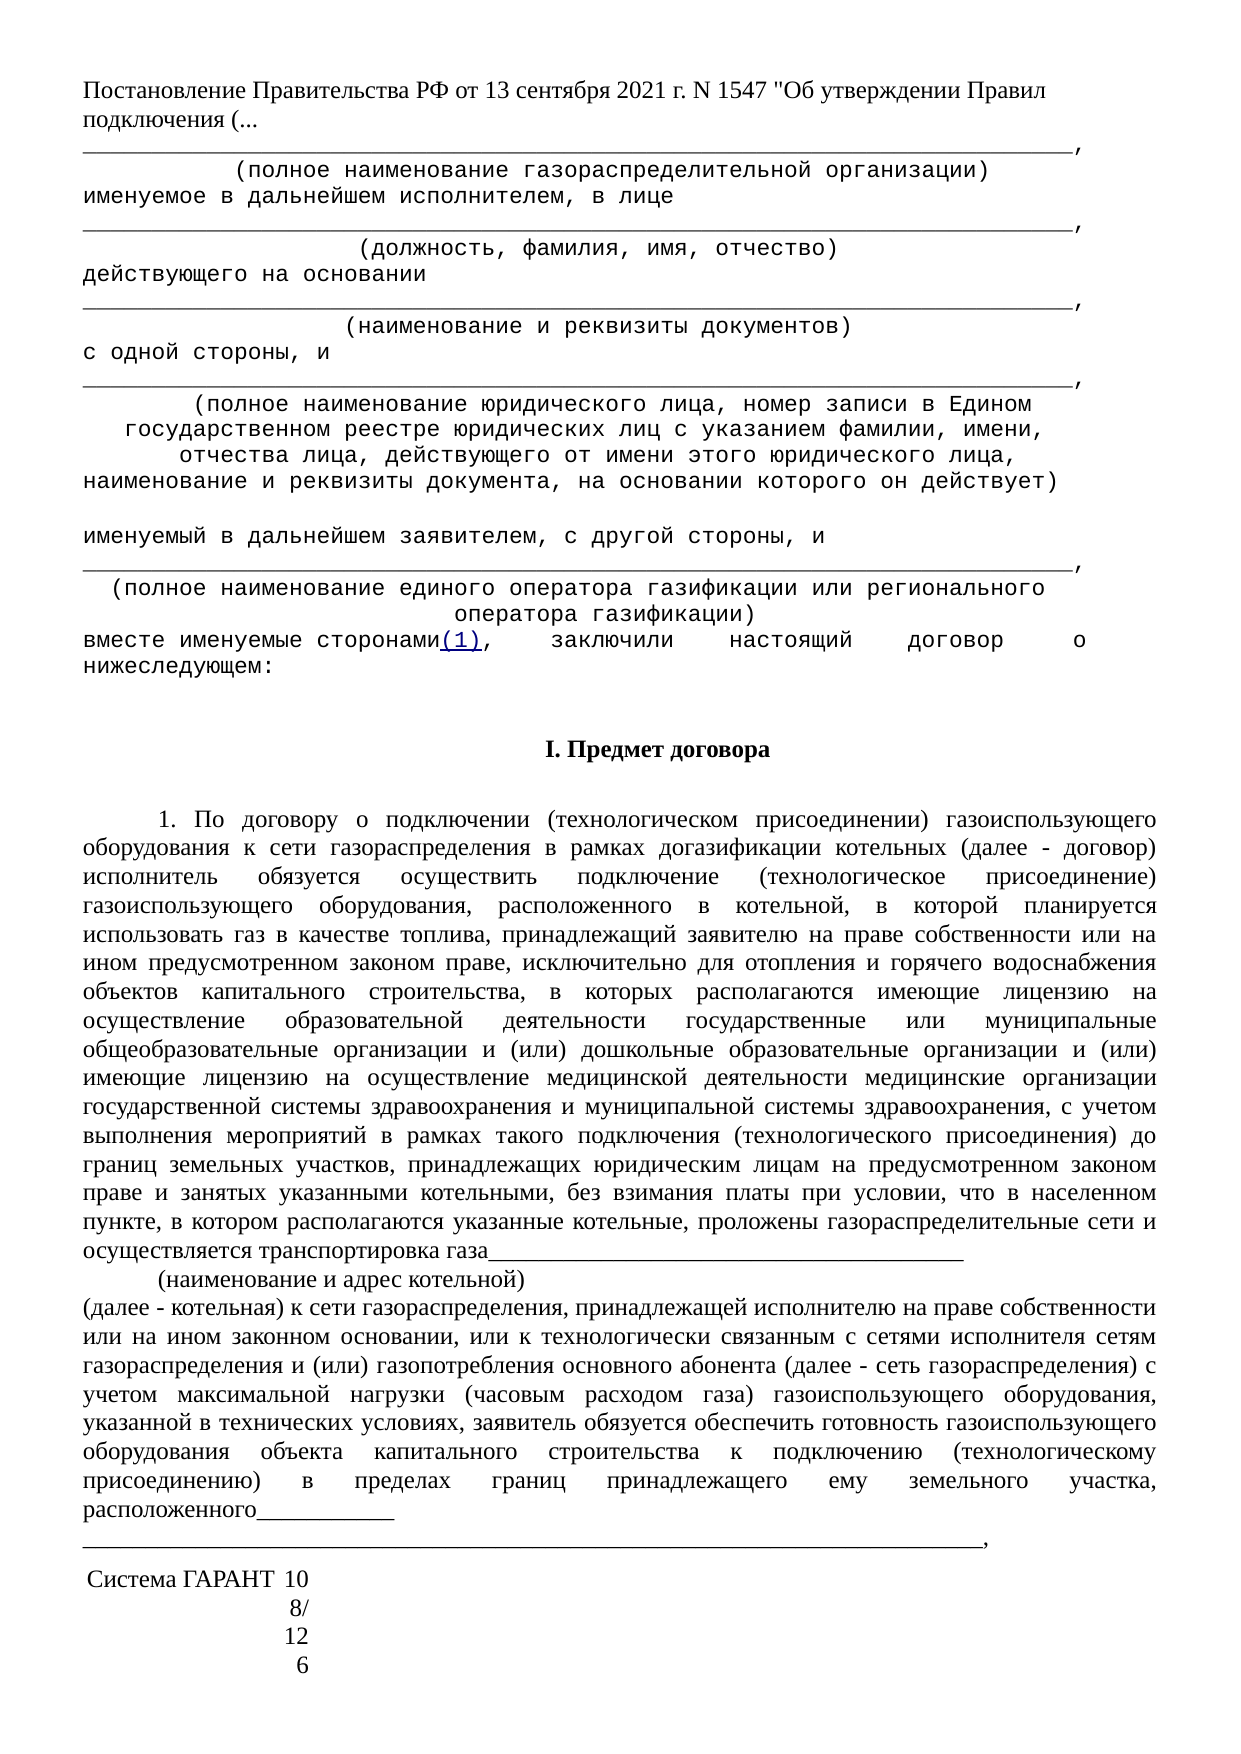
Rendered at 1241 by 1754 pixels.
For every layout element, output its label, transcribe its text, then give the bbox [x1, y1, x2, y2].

text ________________________________________________________________________, [83, 1522, 1157, 1551]
text именуемый в дальнейшем заявителем, с другой стороны, и [83, 524, 1157, 550]
text (далее - котельная) к сети газораспределения, принадлежащей исполнителю на праве собственности или на ином законном основании, или к технологически связанным с сетями исполнителя сетям газораспределения и (или) газопотребления основного абонента (далее - сеть газораспределения) с учетом максимальной нагрузки (часовым расходом газа) газоиспользующего оборудования, указанной в технических условиях, заявитель обязуется обеспечить готовность газоиспользующего оборудования объекта капитального строительства к подключению (технологическому присоединению) в пределах границ принадлежащего ему земельного участка, расположенного___________ [83, 1292, 1157, 1522]
text ________________________________________________________________________, [83, 288, 1157, 314]
text ________________________________________________________________________, [83, 366, 1157, 392]
text отчества лица, действующего от имени этого юридического лица, [83, 444, 1157, 470]
text (наименование и реквизиты документов) [83, 314, 1157, 340]
text наименование и реквизиты документа, на основании которого он действует) [83, 470, 1157, 496]
subtitle I. Предмет договора [83, 734, 1157, 762]
text (должность, фамилия, имя, отчество) [83, 236, 1157, 262]
text действующего на основании [83, 262, 1157, 288]
text ________________________________________________________________________, [83, 550, 1157, 576]
text ________________________________________________________________________, [83, 210, 1157, 236]
text нижеследующем: [83, 654, 1157, 680]
text оператора газификации) [83, 602, 1157, 628]
text вместе именуемые сторонами(1), заключили настоящий договор о [83, 628, 1157, 654]
text ________________________________________________________________________, [83, 132, 1157, 158]
text с одной стороны, и [83, 340, 1157, 366]
text (полное наименование газораспределительной организации) [83, 158, 1157, 184]
text (полное наименование единого оператора газификации или регионального [83, 576, 1157, 602]
text именуемое в дальнейшем исполнителем, в лице [83, 184, 1157, 210]
text (наименование и адрес котельной) [83, 1264, 1157, 1292]
text государственном реестре юридических лиц с указанием фамилии, имени, [83, 418, 1157, 444]
text 1. По договору о подключении (технологическом присоединении) газоиспользующего оборудования к сети газораспределения в рамках догазификации котельных (далее - договор) исполнитель обязуется осуществить подключение (технологическое присоединение) газоиспользующего оборудования, расположенного в котельной, в которой планируется использовать газ в качестве топлива, принадлежащий заявителю на праве собственности или на ином предусмотренном законом праве, исключительно для отопления и горячего водоснабжения объектов капитального строительства, в которых располагаются имеющие лицензию на осуществление образовательной деятельности государственные или муниципальные общеобразовательные организации и (или) дошкольные образовательные организации и (или) имеющие лицензию на осуществление медицинской деятельности медицинские организации государственной системы здравоохранения и муниципальной системы здравоохранения, с учетом выполнения мероприятий в рамках такого подключения (технологического присоединения) до границ земельных участков, принадлежащих юридическим лицам на предусмотренном законом праве и занятых указанными котельными, без взимания платы при условии, что в населенном пункте, в котором располагаются указанные котельные, проложены газораспределительные сети и осуществляется транспортировка газа______________________________________ [83, 804, 1157, 1264]
text (полное наименование юридического лица, номер записи в Едином [83, 392, 1157, 418]
